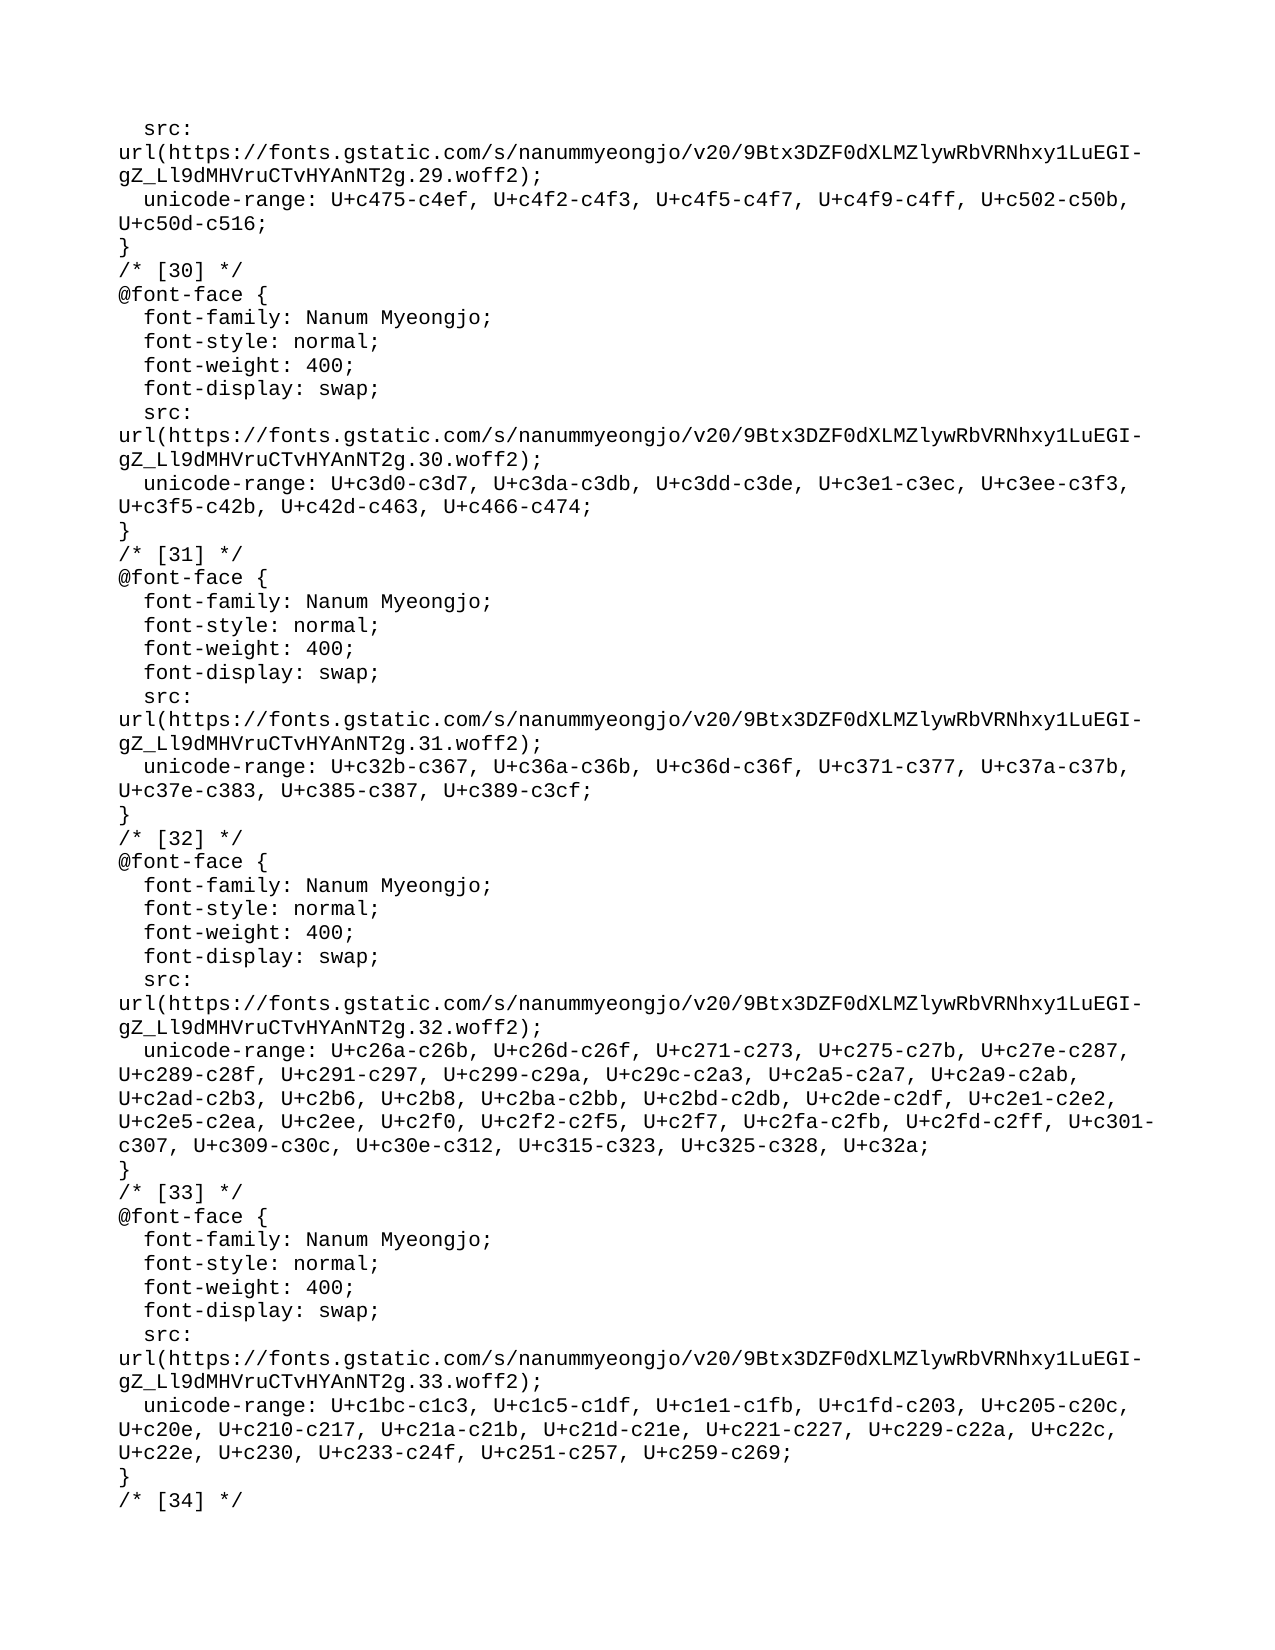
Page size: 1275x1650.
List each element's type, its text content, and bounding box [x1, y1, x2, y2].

text /* [32] */ [118, 827, 1157, 851]
text unicode-range: U+c26a-c26b, U+c26d-c26f, U+c271-c273, U+c275-c27b, U+c27e-c287, U+c289-c28f, U+c291-c297, U+c299-c29a, U+c29c-c2a3, U+c2a5-c2a7, U+c2a9-c2ab, U+c2ad-c2b3, U+c2b6, U+c2b8, U+c2ba-c2bb, U+c2bd-c2db, U+c2de-c2df, U+c2e1-c2e2, U+c2e5-c2ea, U+c2ee, U+c2f0, U+c2f2-c2f5, U+c2f7, U+c2fa-c2fb, U+c2fd-c2ff, U+c301-c307, U+c309-c30c, U+c30e-c312, U+c315-c323, U+c325-c328, U+c32a; [118, 1040, 1157, 1158]
text font-weight: 400; [118, 354, 1157, 378]
text font-family: Nanum Myeongjo; [118, 875, 1157, 898]
text } [118, 1158, 1157, 1182]
text /* [33] */ [118, 1182, 1157, 1206]
text font-style: normal; [118, 1253, 1157, 1277]
text src: url(https://fonts.gstatic.com/s/nanummyeongjo/v20/9Btx3DZF0dXLMZlywRbVRNhxy1LuEGI-gZ_Ll9dMHVruCTvHYAnNT2g.30.woff2); [118, 402, 1157, 473]
text font-weight: 400; [118, 638, 1157, 662]
text } [118, 1466, 1157, 1489]
text /* [34] */ [118, 1489, 1157, 1513]
text font-family: Nanum Myeongjo; [118, 307, 1157, 331]
text /* [30] */ [118, 260, 1157, 284]
text unicode-range: U+c475-c4ef, U+c4f2-c4f3, U+c4f5-c4f7, U+c4f9-c4ff, U+c502-c50b, U+c50d-c516; [118, 189, 1157, 236]
text font-family: Nanum Myeongjo; [118, 591, 1157, 615]
text @font-face { [118, 284, 1157, 307]
text src: url(https://fonts.gstatic.com/s/nanummyeongjo/v20/9Btx3DZF0dXLMZlywRbVRNhxy1LuEGI-gZ_Ll9dMHVruCTvHYAnNT2g.33.woff2); [118, 1324, 1157, 1395]
text @font-face { [118, 567, 1157, 591]
text font-display: swap; [118, 378, 1157, 402]
text } [118, 804, 1157, 827]
text font-style: normal; [118, 615, 1157, 638]
text } [118, 520, 1157, 544]
text unicode-range: U+c32b-c367, U+c36a-c36b, U+c36d-c36f, U+c371-c377, U+c37a-c37b, U+c37e-c383, U+c385-c387, U+c389-c3cf; [118, 757, 1157, 804]
text unicode-range: U+c1bc-c1c3, U+c1c5-c1df, U+c1e1-c1fb, U+c1fd-c203, U+c205-c20c, U+c20e, U+c210-c217, U+c21a-c21b, U+c21d-c21e, U+c221-c227, U+c229-c22a, U+c22c, U+c22e, U+c230, U+c233-c24f, U+c251-c257, U+c259-c269; [118, 1395, 1157, 1466]
text font-style: normal; [118, 898, 1157, 922]
text font-weight: 400; [118, 1277, 1157, 1300]
text font-style: normal; [118, 331, 1157, 354]
text @font-face { [118, 851, 1157, 875]
text @font-face { [118, 1206, 1157, 1229]
text font-family: Nanum Myeongjo; [118, 1229, 1157, 1253]
text src: url(https://fonts.gstatic.com/s/nanummyeongjo/v20/9Btx3DZF0dXLMZlywRbVRNhxy1LuEGI-gZ_Ll9dMHVruCTvHYAnNT2g.32.woff2); [118, 969, 1157, 1040]
text } [118, 236, 1157, 260]
text /* [31] */ [118, 544, 1157, 567]
text src: url(https://fonts.gstatic.com/s/nanummyeongjo/v20/9Btx3DZF0dXLMZlywRbVRNhxy1LuEGI-gZ_Ll9dMHVruCTvHYAnNT2g.31.woff2); [118, 686, 1157, 757]
text unicode-range: U+c3d0-c3d7, U+c3da-c3db, U+c3dd-c3de, U+c3e1-c3ec, U+c3ee-c3f3, U+c3f5-c42b, U+c42d-c463, U+c466-c474; [118, 473, 1157, 520]
text font-weight: 400; [118, 922, 1157, 946]
text font-display: swap; [118, 662, 1157, 686]
text font-display: swap; [118, 946, 1157, 969]
text font-display: swap; [118, 1300, 1157, 1324]
text src: url(https://fonts.gstatic.com/s/nanummyeongjo/v20/9Btx3DZF0dXLMZlywRbVRNhxy1LuEGI-gZ_Ll9dMHVruCTvHYAnNT2g.29.woff2); [118, 118, 1157, 189]
